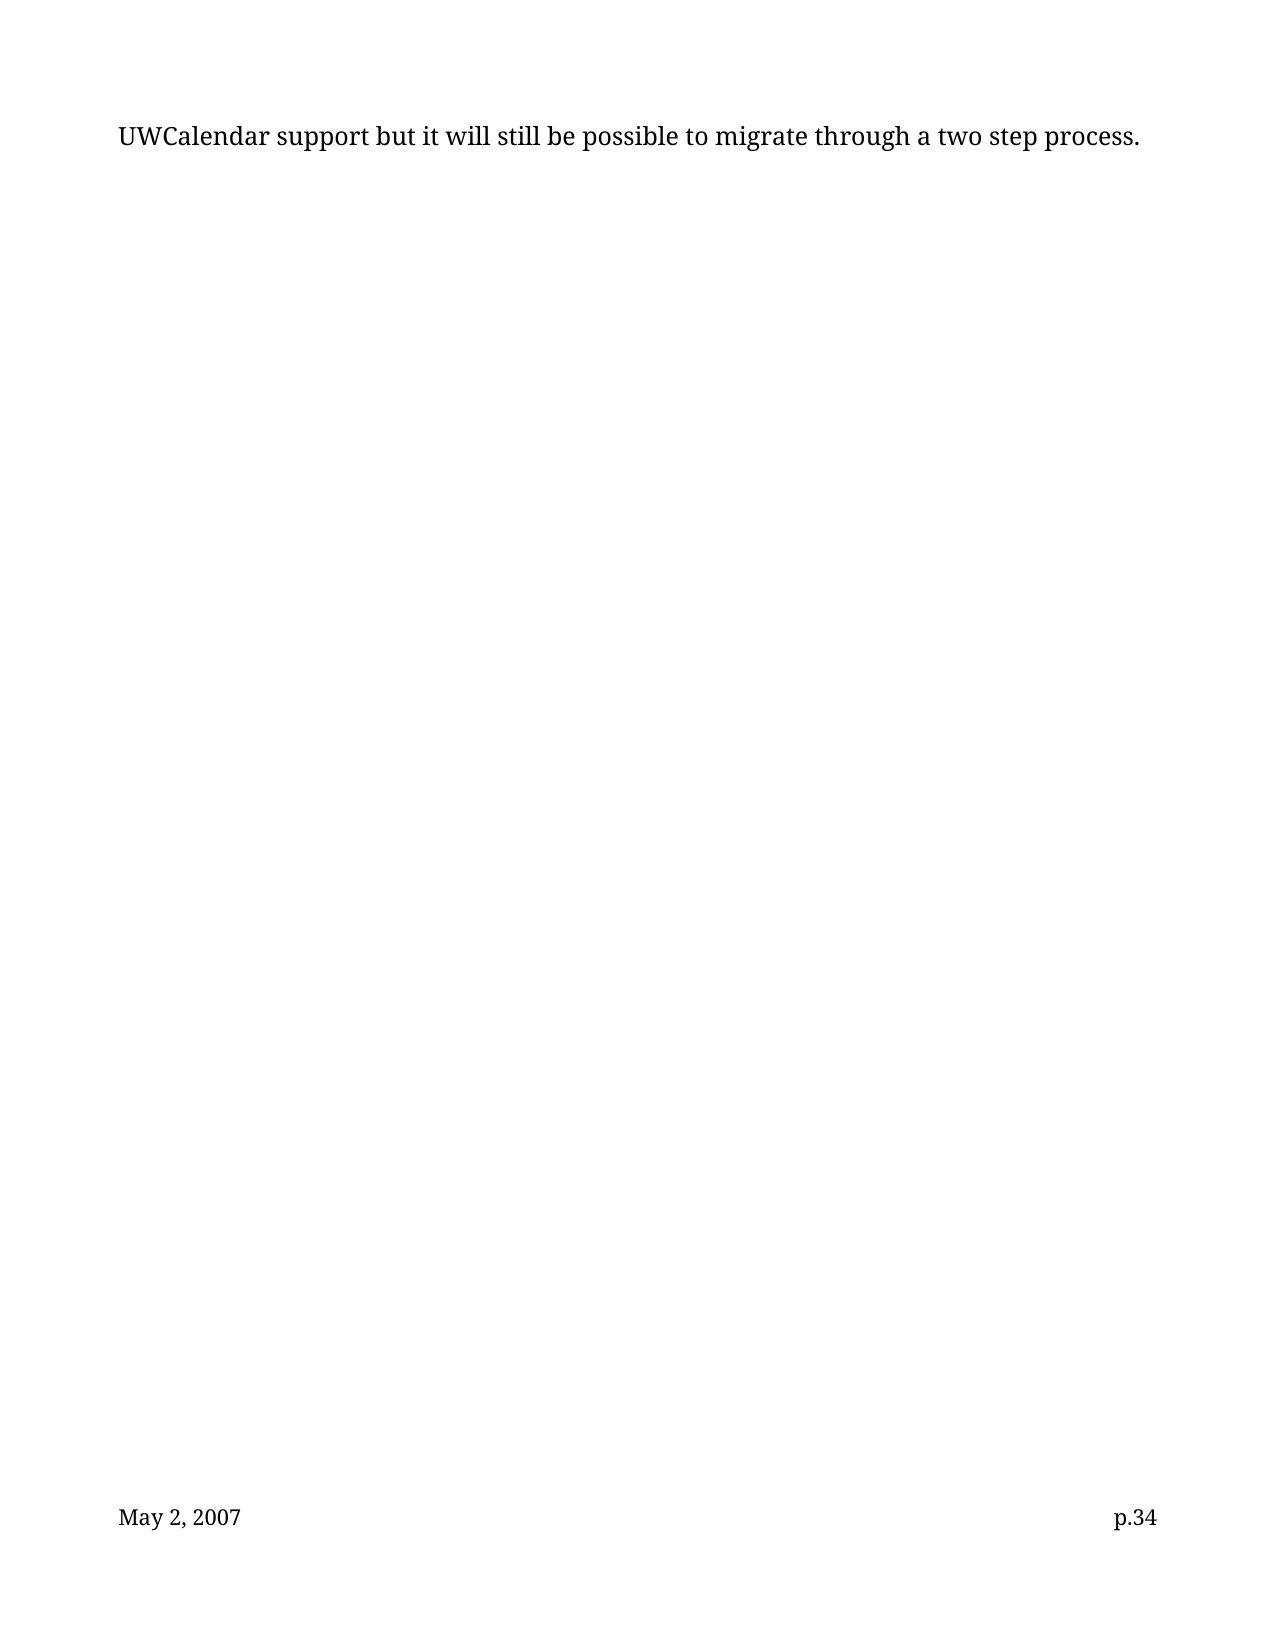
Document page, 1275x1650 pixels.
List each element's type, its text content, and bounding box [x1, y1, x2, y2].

text UWCalendar support but it will still be possible to migrate through a two step process. [118, 118, 1157, 152]
